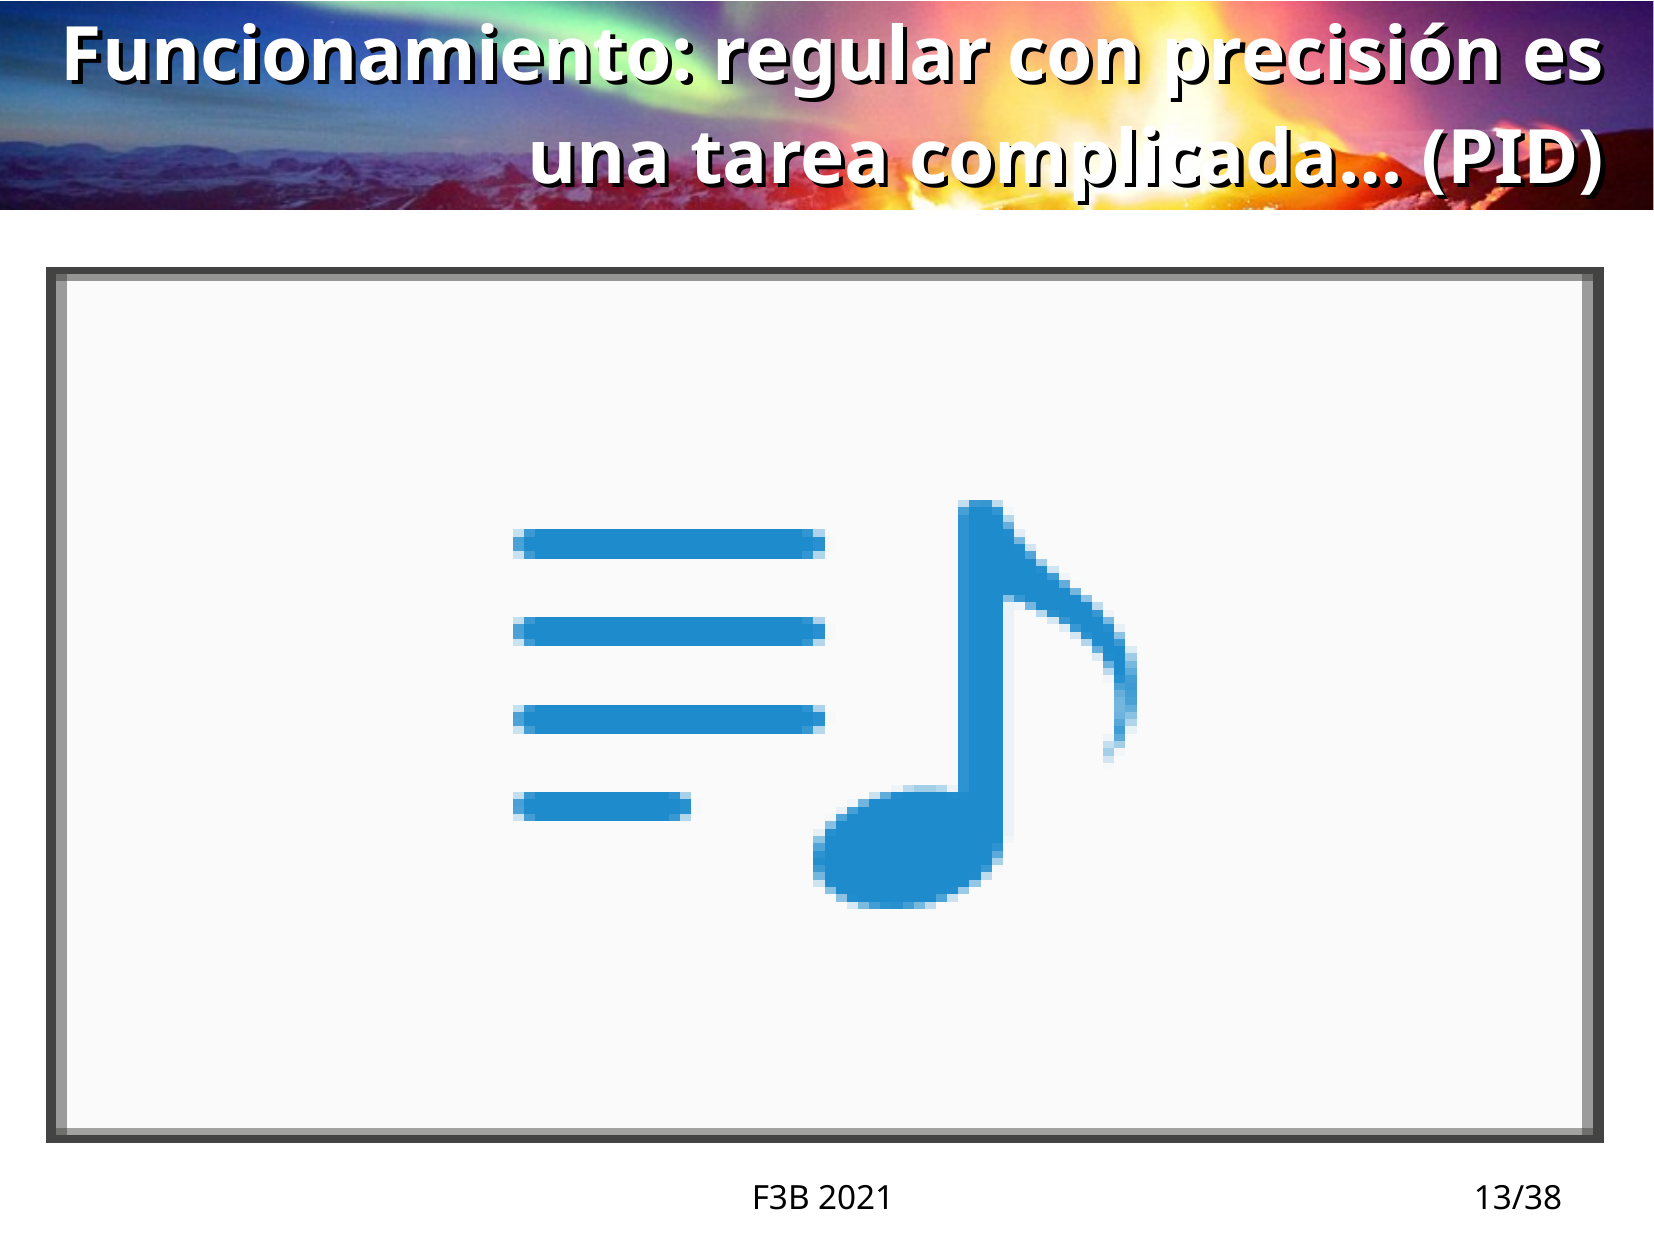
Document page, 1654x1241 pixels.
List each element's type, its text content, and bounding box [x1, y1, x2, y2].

text_box [45, 266, 1606, 1144]
picture [0, 1, 1654, 210]
title Funcionamiento: regular con precisión es una tarea complicada… (PID) [45, 11, 1606, 195]
